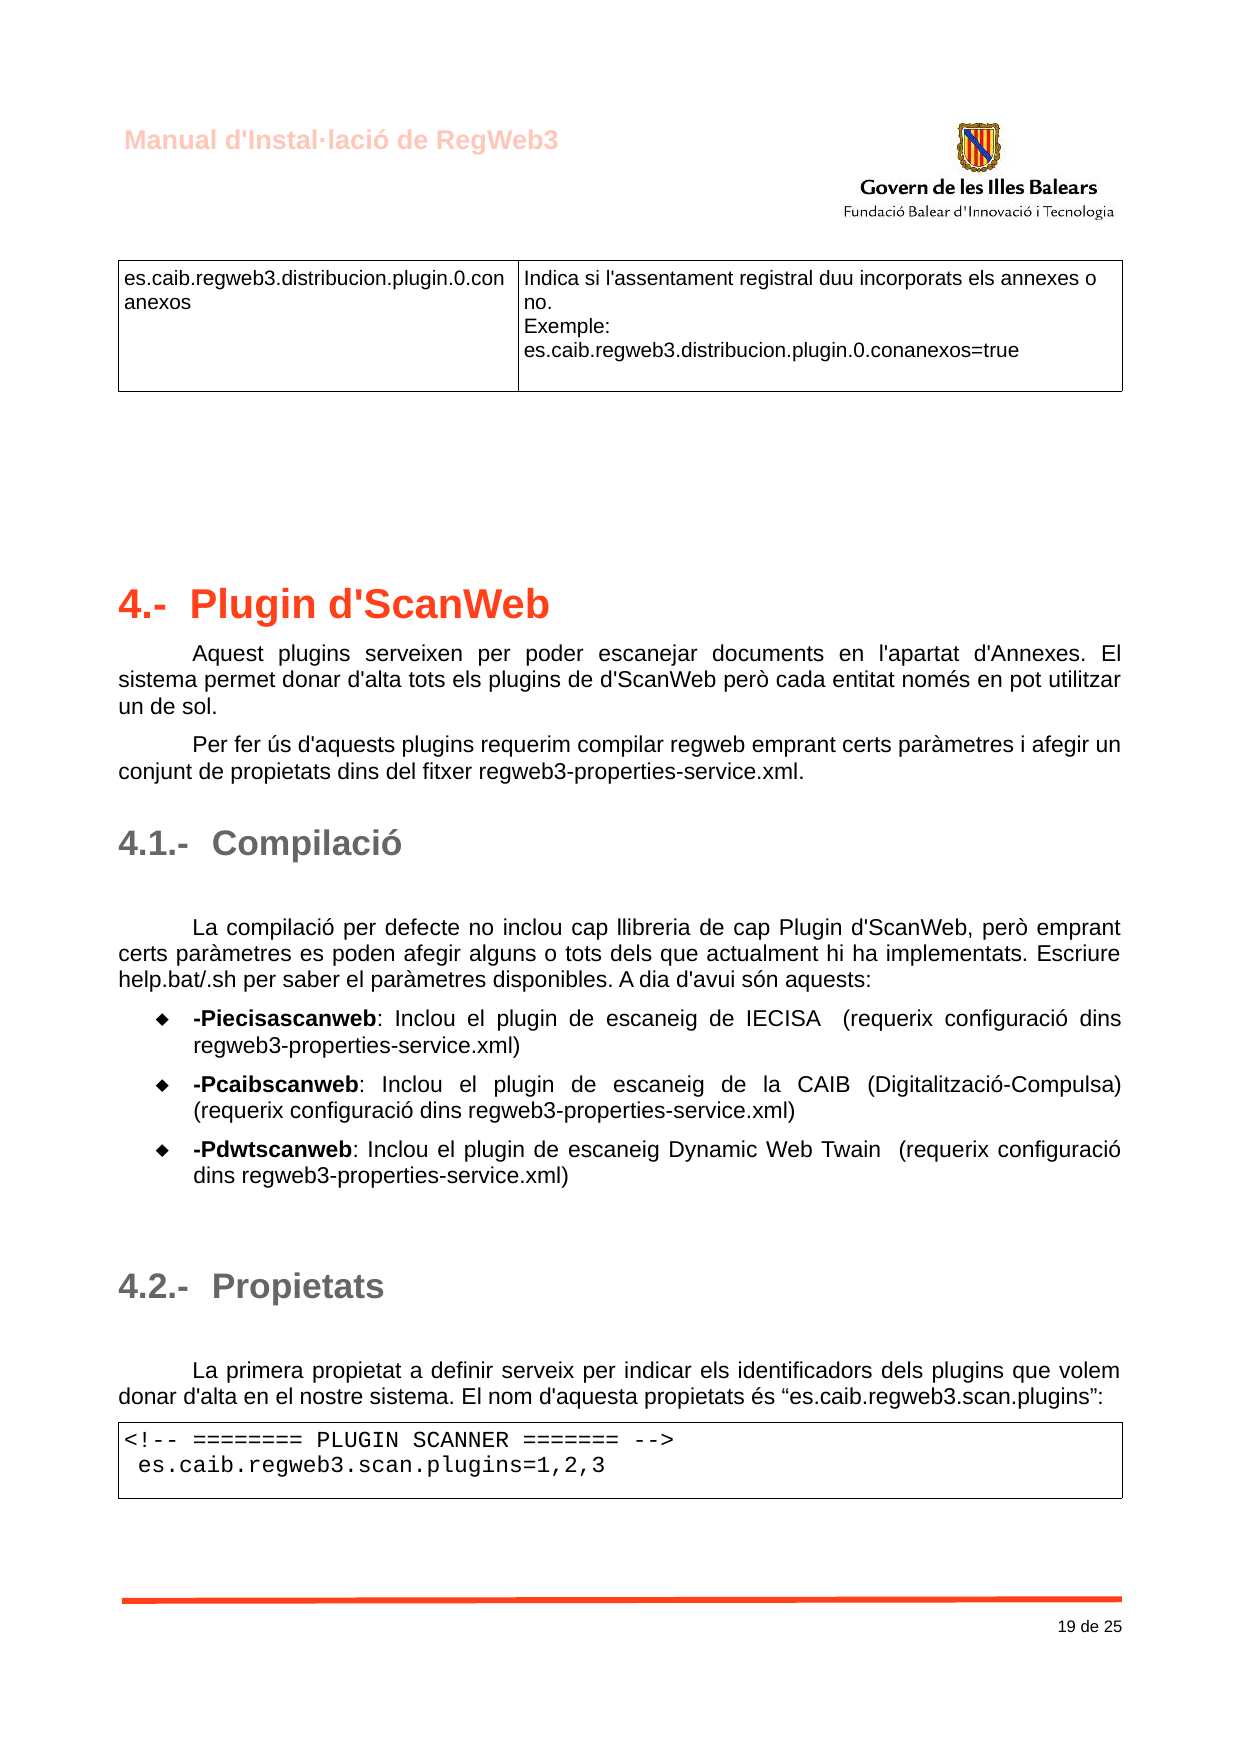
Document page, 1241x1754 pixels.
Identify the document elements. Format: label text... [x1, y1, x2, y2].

subtitle Propietats [118, 1265, 1122, 1306]
text Aquest plugins serveixen per poder escanejar documents en l'apartat d'Annexes. El sistema permet donar d'alta tots els plugins de d'ScanWeb però cada entitat només en pot utilitzar un de sol. [118, 640, 1122, 719]
table_cell es.caib.regweb3.distribucion.plugin.0.conanexos [119, 261, 518, 391]
list -Piecisascanweb: Inclou el plugin de escaneig de IECISA (requerix configuració dins regweb3-properties-service.xml) [156, 1005, 1122, 1058]
text La primera propietat a definir serveix per indicar els identificadors dels plugins que volem donar d'alta en el nostre sistema. El nom d'aquesta propietats és “es.caib.regweb3.scan.plugins”: [118, 1357, 1122, 1409]
text Per fer ús d'aquests plugins requerim compilar regweb emprant certs paràmetres i afegir un conjunt de propietats dins del fitxer regweb3-properties-service.xml. [118, 731, 1122, 784]
table_header <!-- ======== PLUGIN SCANNER ======= --> es.caib.regweb3.scan.plugins=1,2,3 [119, 1423, 1122, 1498]
subtitle Plugin d'ScanWeb [118, 579, 1122, 627]
subtitle Compilació [118, 822, 1122, 862]
picture [840, 123, 1117, 220]
text La compilació per defecte no inclou cap llibreria de cap Plugin d'ScanWeb, però emprant certs paràmetres es poden afegir alguns o tots dels que actualment hi ha implementats. Escriure help.bat/.sh per saber el paràmetres disponibles. A dia d'avui són aquests: [118, 914, 1122, 993]
table_cell Indica si l'assentament registral duu incorporats els annexes o no. Exemple: es.caib.regweb3.distribucion.plugin.0.conanexos=true [519, 261, 1122, 391]
list -Pdwtscanweb: Inclou el plugin de escaneig Dynamic Web Twain (requerix configuració dins regweb3-properties-service.xml) [156, 1136, 1122, 1188]
list -Pcaibscanweb: Inclou el plugin de escaneig de la CAIB (Digitalització-Compulsa) (requerix configuració dins regweb3-properties-service.xml) [156, 1071, 1122, 1123]
